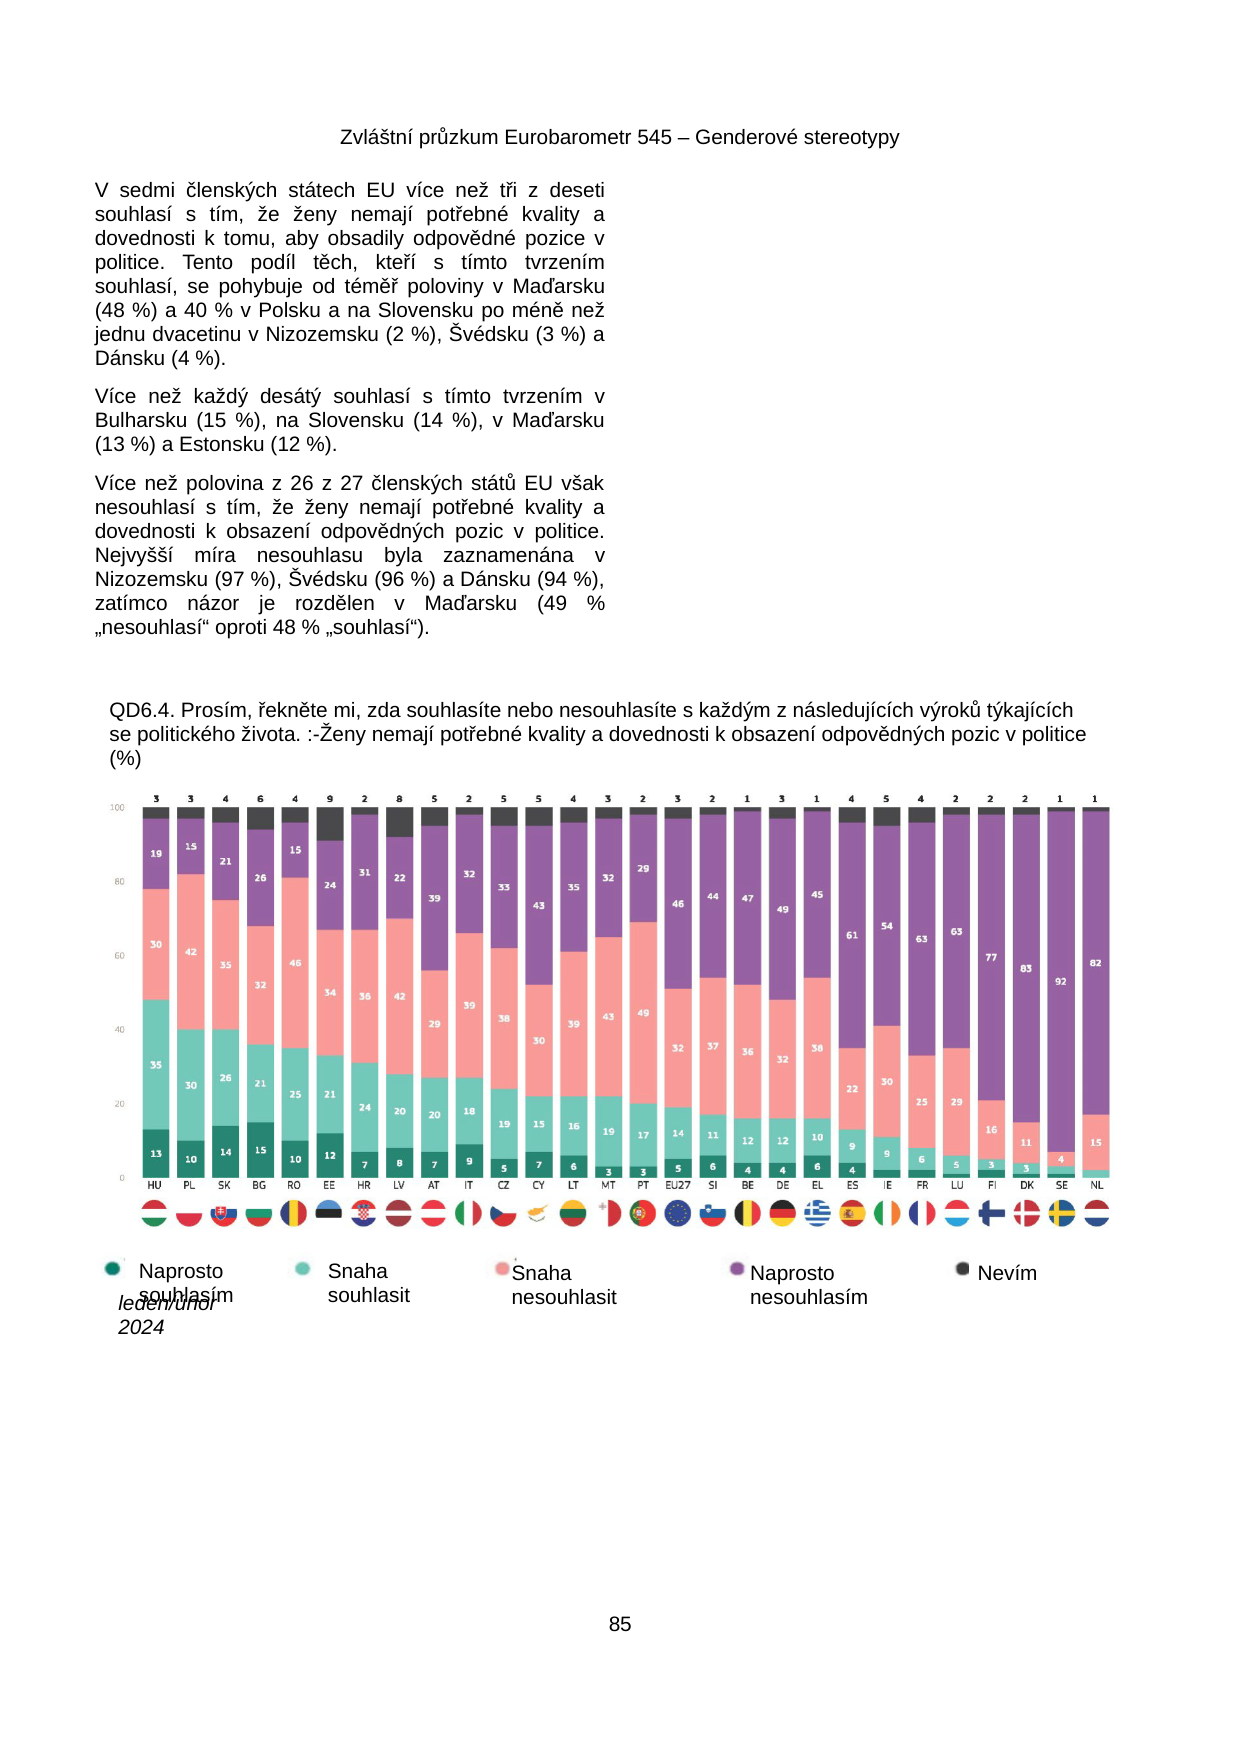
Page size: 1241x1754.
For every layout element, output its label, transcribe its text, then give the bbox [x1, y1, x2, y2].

text Více než polovina z 26 z 27 členských států EU však nesouhlasí s tím, že ženy nemají potřebné kvality a dovednosti k obsazení odpovědných pozic v politice. Nejvyšší míra nesouhlasu byla zaznamenána v Nizozemsku (97 %), Švédsku (96 %) a Dánsku (94 %), zatímco názor je rozdělen v Maďarsku (49 % „nesouhlasí“ oproti 48 % „souhlasí“). [94, 471, 605, 638]
picture [551, 1270, 556, 1279]
text V sedmi členských státech EU více než tři z deseti souhlasí s tím, že ženy nemají potřebné kvality a dovednosti k tomu, aby obsadily odpovědné pozice v politice. Tento podíl těch, kteří s tímto tvrzením souhlasí, se pohybuje od téměř poloviny v Maďarsku (48 %) a 40 % v Polsku a na Slovensku po méně než jednu dvacetinu v Nizozemsku (2 %), Švédsku (3 %) a Dánsku (4 %). [94, 178, 605, 370]
picture [798, 1270, 804, 1279]
picture [753, 1268, 760, 1279]
picture [94, 1252, 969, 1279]
picture [100, 791, 1115, 1230]
text Více než každý desátý souhlasí s tímto tvrzením v Bulharsku (15 %), na Slovensku (14 %), v Maďarsku (13 %) a Estonsku (12 %). [94, 384, 605, 456]
picture [168, 1268, 174, 1277]
picture [826, 1270, 832, 1279]
picture [528, 1270, 533, 1279]
picture [779, 1270, 785, 1279]
